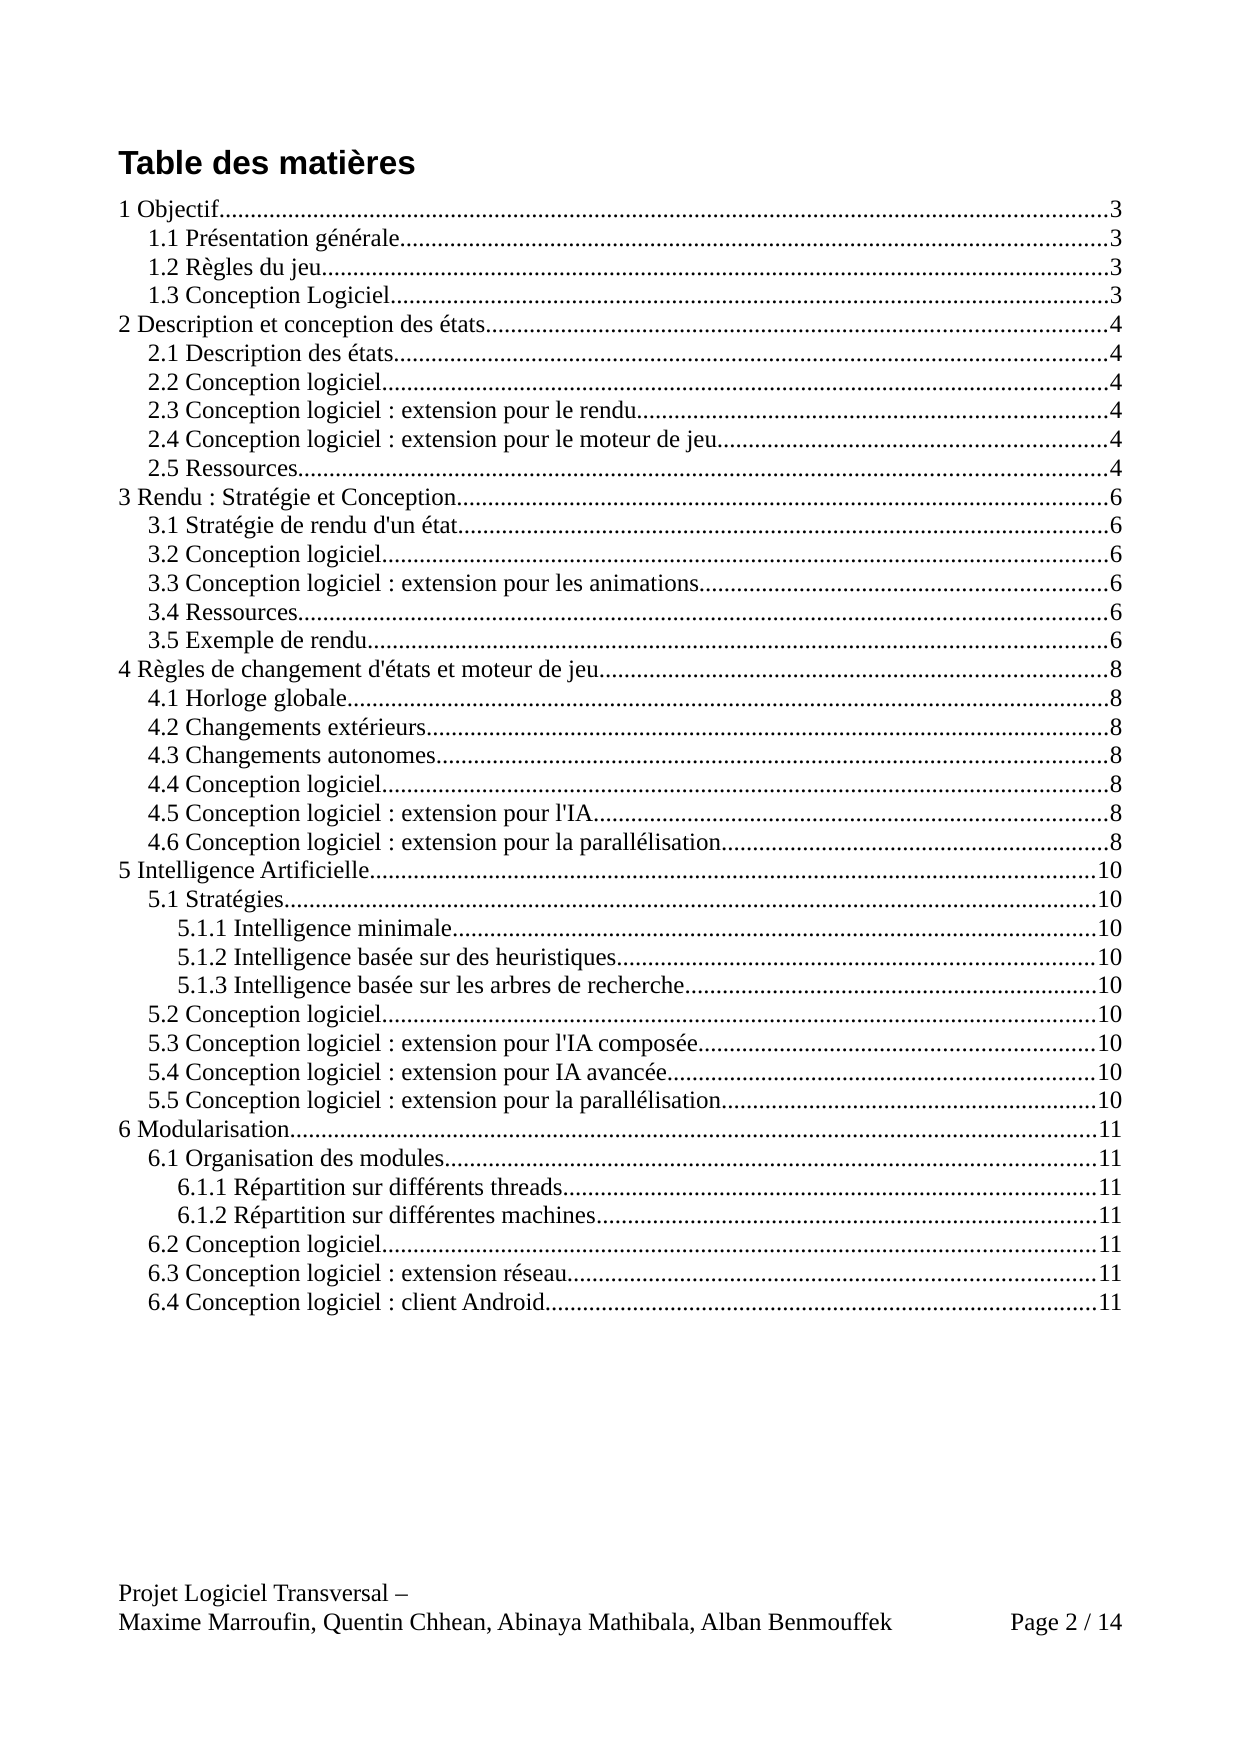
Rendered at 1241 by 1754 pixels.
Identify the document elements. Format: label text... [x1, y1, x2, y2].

text 6.4 Conception logiciel : client Android 11 [148, 1287, 1122, 1315]
text 2.4 Conception logiciel : extension pour le moteur de jeu 4 [148, 424, 1122, 453]
text 1.3 Conception Logiciel 3 [148, 280, 1122, 309]
text 4.2 Changements extérieurs 8 [148, 712, 1122, 740]
text 3.1 Stratégie de rendu d'un état 6 [148, 510, 1122, 539]
text 4.1 Horloge globale 8 [148, 683, 1122, 712]
text 2.2 Conception logiciel 4 [148, 367, 1122, 395]
text 5.1 Stratégies 10 [148, 884, 1122, 913]
text 6.1.2 Répartition sur différentes machines 11 [177, 1200, 1122, 1229]
text 3.2 Conception logiciel 6 [148, 539, 1122, 568]
text 1 Objectif 3 [118, 194, 1122, 223]
subtitle Table des matières [118, 143, 1122, 182]
text 4.5 Conception logiciel : extension pour l'IA 8 [148, 798, 1122, 827]
text 5.1.2 Intelligence basée sur des heuristiques 10 [177, 942, 1122, 970]
text 2.3 Conception logiciel : extension pour le rendu 4 [148, 395, 1122, 424]
text 4.6 Conception logiciel : extension pour la parallélisation 8 [148, 827, 1122, 855]
text 2 Description et conception des états 4 [118, 309, 1122, 338]
text 5.5 Conception logiciel : extension pour la parallélisation 10 [148, 1085, 1122, 1114]
text 1.2 Règles du jeu 3 [148, 252, 1122, 280]
text 5.2 Conception logiciel 10 [148, 999, 1122, 1028]
text 4.4 Conception logiciel 8 [148, 769, 1122, 798]
text 4.3 Changements autonomes 8 [148, 740, 1122, 769]
text 6 Modularisation 11 [118, 1114, 1122, 1143]
text 6.3 Conception logiciel : extension réseau 11 [148, 1258, 1122, 1287]
text 3.4 Ressources 6 [148, 597, 1122, 625]
text 3.5 Exemple de rendu 6 [148, 625, 1122, 654]
text 3 Rendu : Stratégie et Conception 6 [118, 482, 1122, 510]
text 5.1.3 Intelligence basée sur les arbres de recherche 10 [177, 970, 1122, 999]
text 6.1 Organisation des modules 11 [148, 1143, 1122, 1172]
text 6.1.1 Répartition sur différents threads 11 [177, 1172, 1122, 1200]
text 5.4 Conception logiciel : extension pour IA avancée 10 [148, 1057, 1122, 1085]
text 1.1 Présentation générale 3 [148, 223, 1122, 252]
text 2.1 Description des états 4 [148, 338, 1122, 367]
text 5.1.1 Intelligence minimale 10 [177, 913, 1122, 942]
text 6.2 Conception logiciel 11 [148, 1229, 1122, 1258]
text 5 Intelligence Artificielle 10 [118, 855, 1122, 884]
text 4 Règles de changement d'états et moteur de jeu 8 [118, 654, 1122, 683]
text 5.3 Conception logiciel : extension pour l'IA composée 10 [148, 1028, 1122, 1057]
text 3.3 Conception logiciel : extension pour les animations 6 [148, 568, 1122, 597]
text 2.5 Ressources 4 [148, 453, 1122, 482]
